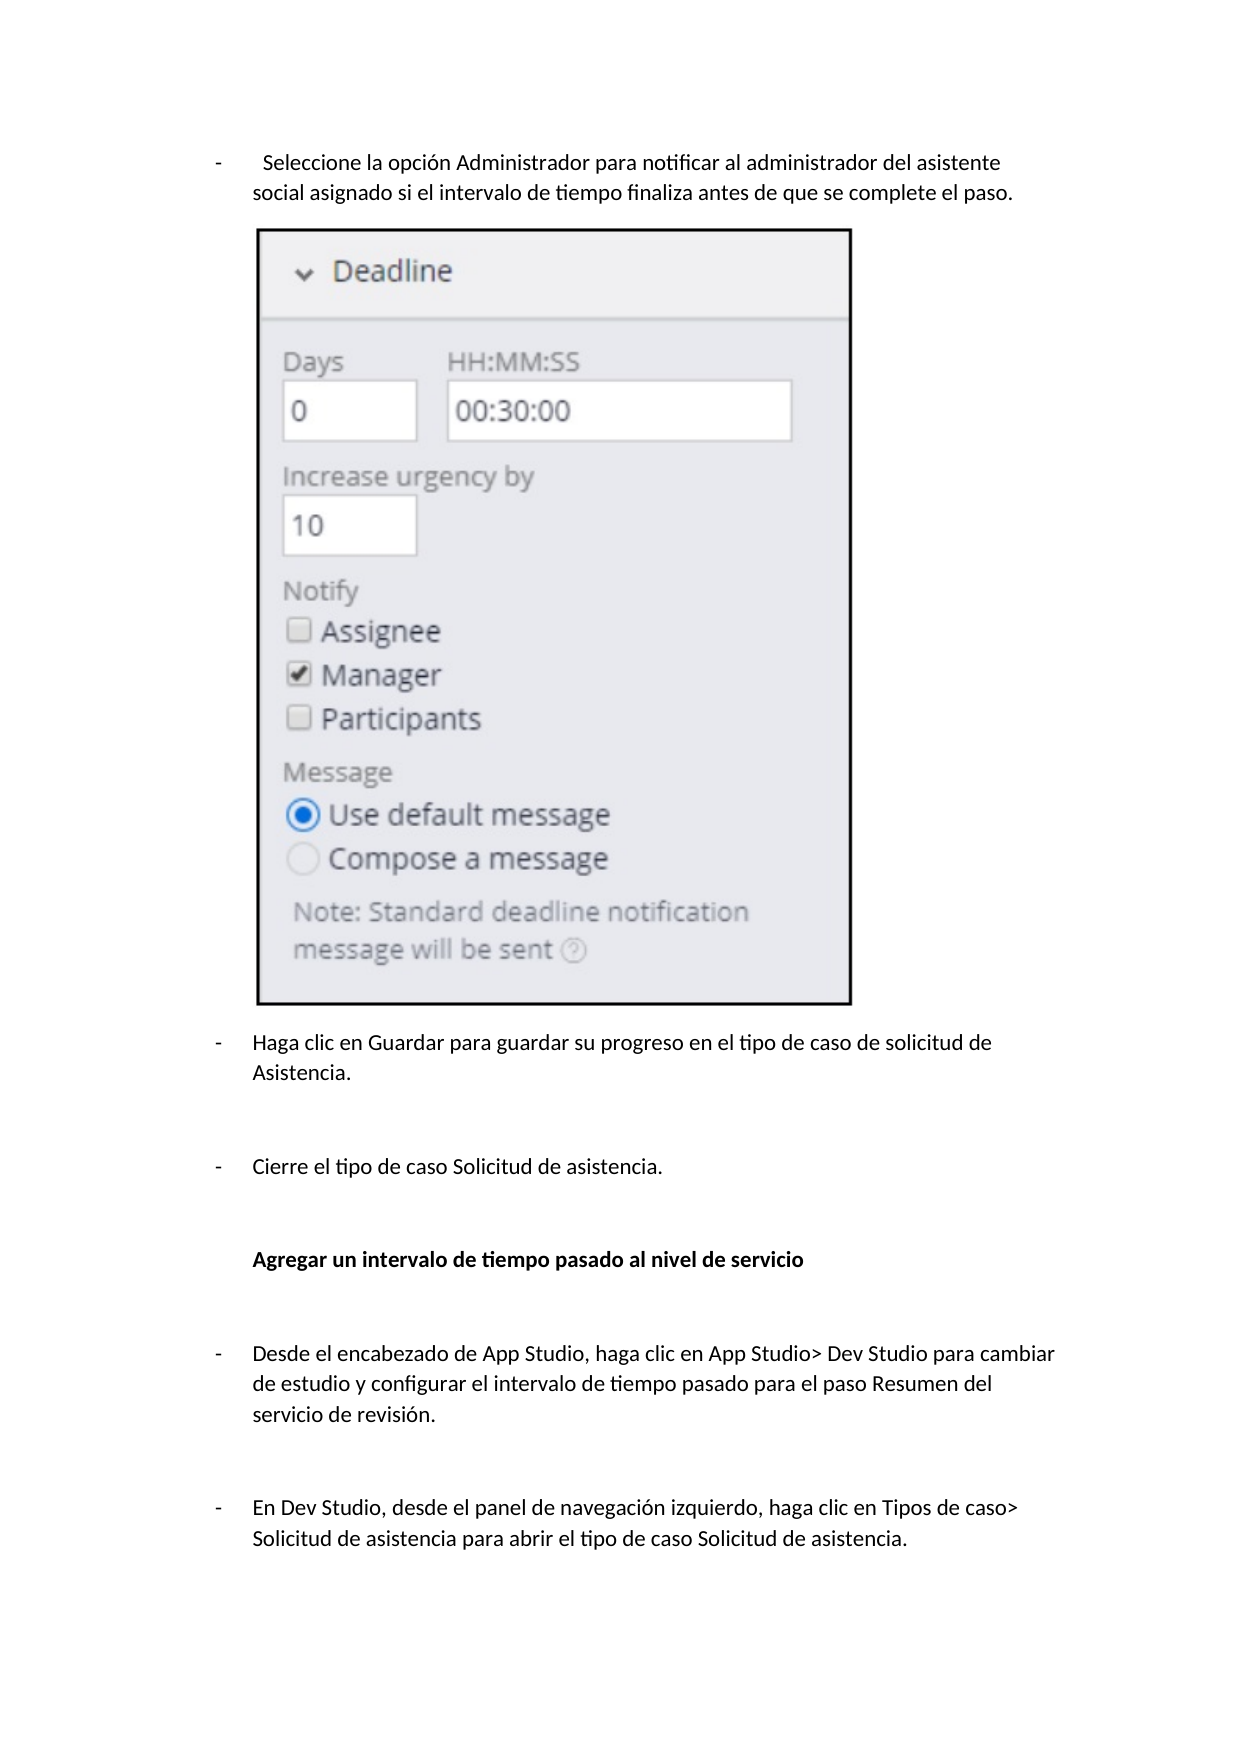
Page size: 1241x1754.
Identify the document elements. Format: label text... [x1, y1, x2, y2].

list Cierre el tipo de caso Solicitud de asistencia. [215, 1152, 1063, 1180]
picture [252, 224, 857, 1009]
list Haga clic en Guardar para guardar su progreso en el tipo de caso de solicitud de Asistencia. [215, 1028, 1063, 1086]
list Seleccione la opción Administrador para notificar al administrador del asistente social asignado si el intervalo de tiempo finaliza antes de que se complete el paso. [215, 148, 1063, 206]
list Desde el encabezado de App Studio, haga clic en App Studio> Dev Studio para cambiar de estudio y configurar el intervalo de tiempo pasado para el paso Resumen del servicio de revisión. [215, 1339, 1063, 1428]
list Agregar un intervalo de tiempo pasado al nivel de servicio [252, 1246, 1063, 1274]
list En Dev Studio, desde el panel de navegación izquierdo, haga clic en Tipos de caso> Solicitud de asistencia para abrir el tipo de caso Solicitud de asistencia. [215, 1493, 1063, 1552]
